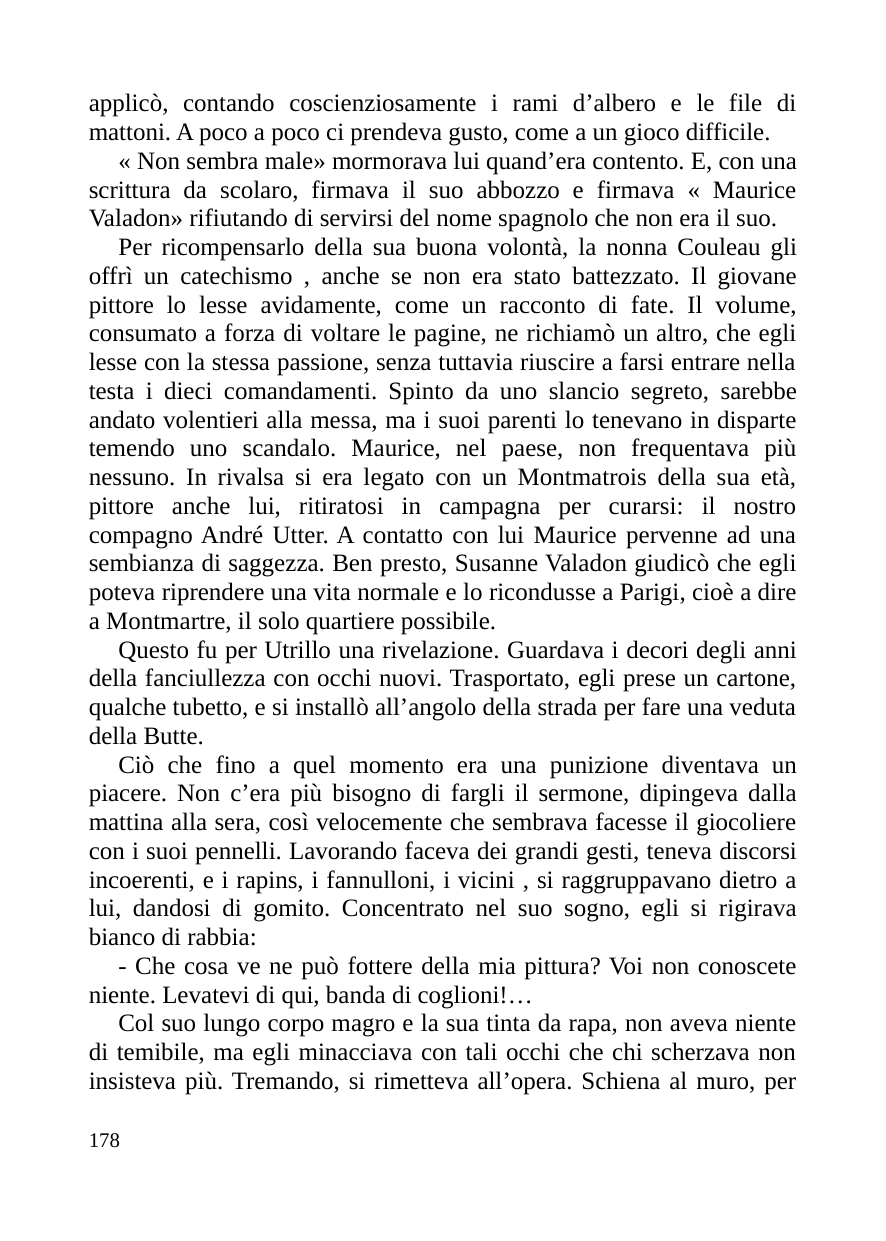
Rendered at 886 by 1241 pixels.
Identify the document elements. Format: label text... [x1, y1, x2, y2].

text - Che cosa ve ne può fottere della mia pittura? Voi non conoscete niente. Levatevi di qui, banda di coglioni!… [88, 951, 797, 1008]
text « Non sembra male» mormorava lui quand’era contento. E, con una scrittura da scolaro, firmava il suo abbozzo e firmava « Maurice Valadon» rifiutando di servirsi del nome spagnolo che non era il suo. [88, 146, 797, 232]
text Questo fu per Utrillo una rivelazione. Guardava i decori degli anni della fanciullezza con occhi nuovi. Trasportato, egli prese un cartone, qualche tubetto, e si installò all’angolo della strada per fare una veduta della Butte. [88, 635, 797, 750]
text Col suo lungo corpo magro e la sua tinta da rapa, non aveva niente di temibile, ma egli minacciava con tali occhi che chi scherzava non insisteva più. Tremando, si rimetteva all’opera. Schiena al muro, per [88, 1008, 797, 1095]
text applicò, contando coscienziosamente i rami d’albero e le file di mattoni. A poco a poco ci prendeva gusto, come a un gioco difficile. [88, 88, 797, 146]
text Ciò che fino a quel momento era una punizione diventava un piacere. Non c’era più bisogno di fargli il sermone, dipingeva dalla mattina alla sera, così velocemente che sembrava facesse il giocoliere con i suoi pennelli. Lavorando faceva dei grandi gesti, teneva discorsi incoerenti, e i rapins, i fannulloni, i vicini , si raggruppavano dietro a lui, dandosi di gomito. Concentrato nel suo sogno, egli si rigirava bianco di rabbia: [88, 750, 797, 951]
text Per ricompensarlo della sua buona volontà, la nonna Couleau gli offrì un catechismo , anche se non era stato battezzato. Il giovane pittore lo lesse avidamente, come un racconto di fate. Il volume, consumato a forza di voltare le pagine, ne richiamò un altro, che egli lesse con la stessa passione, senza tuttavia riuscire a farsi entrare nella testa i dieci comandamenti. Spinto da uno slancio segreto, sarebbe andato volentieri alla messa, ma i suoi parenti lo tenevano in disparte temendo uno scandalo. Maurice, nel paese, non frequentava più nessuno. In rivalsa si era legato con un Montmatrois della sua età, pittore anche lui, ritiratosi in campagna per curarsi: il nostro compagno André Utter. A contatto con lui Maurice pervenne ad una sembianza di saggezza. Ben presto, Susanne Valadon giudicò che egli poteva riprendere una vita normale e lo ricondusse a Parigi, cioè a dire a Montmartre, il solo quartiere possibile. [88, 232, 797, 635]
